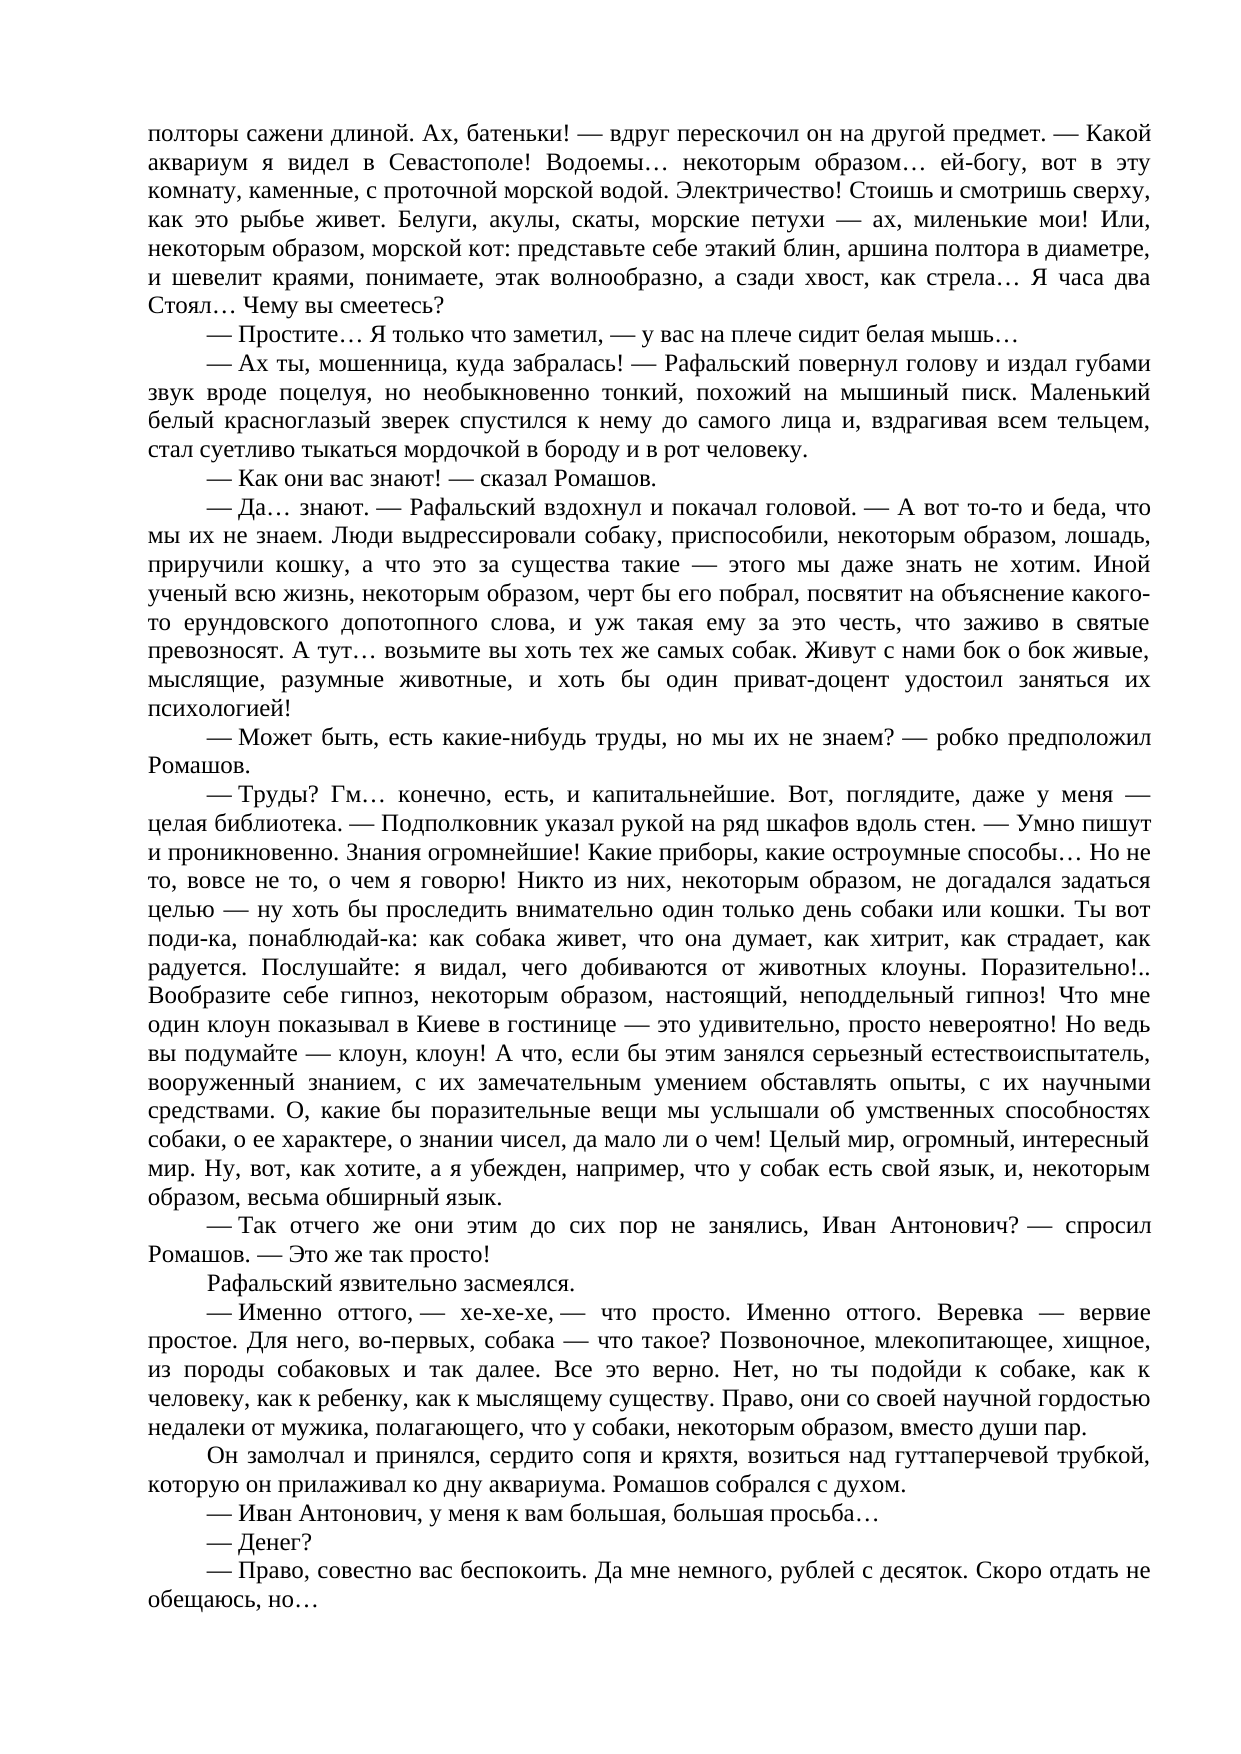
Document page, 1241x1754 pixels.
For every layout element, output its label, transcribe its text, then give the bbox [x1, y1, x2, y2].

text — Именно оттого, — хе-хе-хе, — что просто. Именно оттого. Веревка — вервие простое. Для него, во-первых, собака — что такое? Позвоночное, млекопитающее, хищное, из породы собаковых и так далее. Все это верно. Нет, но ты подойди к собаке, как к человеку, как к ребенку, как к мыслящему существу. Право, они со своей научной гордостью недалеки от мужика, полагающего, что у собаки, некоторым образом, вместо души пар. [148, 1297, 1152, 1441]
text — Право, совестно вас беспокоить. Да мне немного, рублей с десяток. Скоро отдать не обещаюсь, но… [148, 1556, 1152, 1613]
text полторы сажени длиной. Ах, батеньки! — вдруг перескочил он на другой предмет. — Какой аквариум я видел в Севастополе! Водоемы… некоторым образом… ей-богу, вот в эту комнату, каменные, с проточной морской водой. Электричество! Стоишь и смотришь сверху, как это рыбье живет. Белуги, акулы, скаты, морские петухи — ах, миленькие мои! Или, некоторым образом, морской кот: представьте себе этакий блин, аршина полтора в диаметре, и шевелит краями, понимаете, этак волнообразно, а сзади хвост, как стрела… Я часа два Стоял… Чему вы смеетесь? [148, 118, 1152, 319]
text — Иван Антонович, у меня к вам большая, большая просьба… [148, 1498, 1152, 1527]
text — Труды? Гм… конечно, есть, и капитальнейшие. Вот, поглядите, даже у меня — целая библиотека. — Подполковник указал рукой на ряд шкафов вдоль стен. — Умно пишут и проникновенно. Знания огромнейшие! Какие приборы, какие остроумные способы… Но не то, вовсе не то, о чем я говорю! Никто из них, некоторым образом, не догадался задаться целью — ну хоть бы проследить внимательно один только день собаки или кошки. Ты вот поди-ка, понаблюдай-ка: как собака живет, что она думает, как хитрит, как страдает, как радуется. Послушайте: я видал, чего добиваются от животных клоуны. Поразительно!.. Вообразите себе гипноз, некоторым образом, настоящий, неподдельный гипноз! Что мне один клоун показывал в Киеве в гостинице — это удивительно, просто невероятно! Но ведь вы подумайте — клоун, клоун! А что, если бы этим занялся серьезный естествоиспытатель, вооруженный знанием, с их замечательным умением обставлять опыты, с их научными средствами. О, какие бы поразительные вещи мы услышали об умственных способностях собаки, о ее характере, о знании чисел, да мало ли о чем! Целый мир, огромный, интересный мир. Ну, вот, как хотите, а я убежден, например, что у собак есть свой язык, и, некоторым образом, весьма обширный язык. [148, 779, 1152, 1211]
text Он замолчал и принялся, сердито сопя и кряхтя, возиться над гуттаперчевой трубкой, которую он прилаживал ко дну аквариума. Ромашов собрался с духом. [148, 1441, 1152, 1498]
text — Как они вас знают! — сказал Ромашов. [148, 463, 1152, 492]
text — Так отчего же они этим до сих пор не занялись, Иван Антонович? — спросил Ромашов. — Это же так просто! [148, 1211, 1152, 1268]
text Рафальский язвительно засмеялся. [148, 1268, 1152, 1297]
text — Да… знают. — Рафальский вздохнул и покачал головой. — А вот то-то и беда, что мы их не знаем. Люди выдрессировали собаку, приспособили, некоторым образом, лошадь, приручили кошку, а что это за существа такие — этого мы даже знать не хотим. Иной ученый всю жизнь, некоторым образом, черт бы его побрал, посвятит на объяснение какого-то ерундовского допотопного слова, и уж такая ему за это честь, что заживо в святые превозносят. А тут… возьмите вы хоть тех же самых собак. Живут с нами бок о бок живые, мыслящие, разумные животные, и хоть бы один приват-доцент удостоил заняться их психологией! [148, 492, 1152, 722]
text — Ах ты, мошенница, куда забралась! — Рафальский повернул голову и издал губами звук вроде поцелуя, но необыкновенно тонкий, похожий на мышиный писк. Маленький белый красноглазый зверек спустился к нему до самого лица и, вздрагивая всем тельцем, стал суетливо тыкаться мордочкой в бороду и в рот человеку. [148, 348, 1152, 463]
text — Может быть, есть какие-нибудь труды, но мы их не знаем? — робко предположил Ромашов. [148, 722, 1152, 779]
text — Денег? [148, 1527, 1152, 1556]
text — Простите… Я только что заметил, — у вас на плече сидит белая мышь… [148, 319, 1152, 348]
